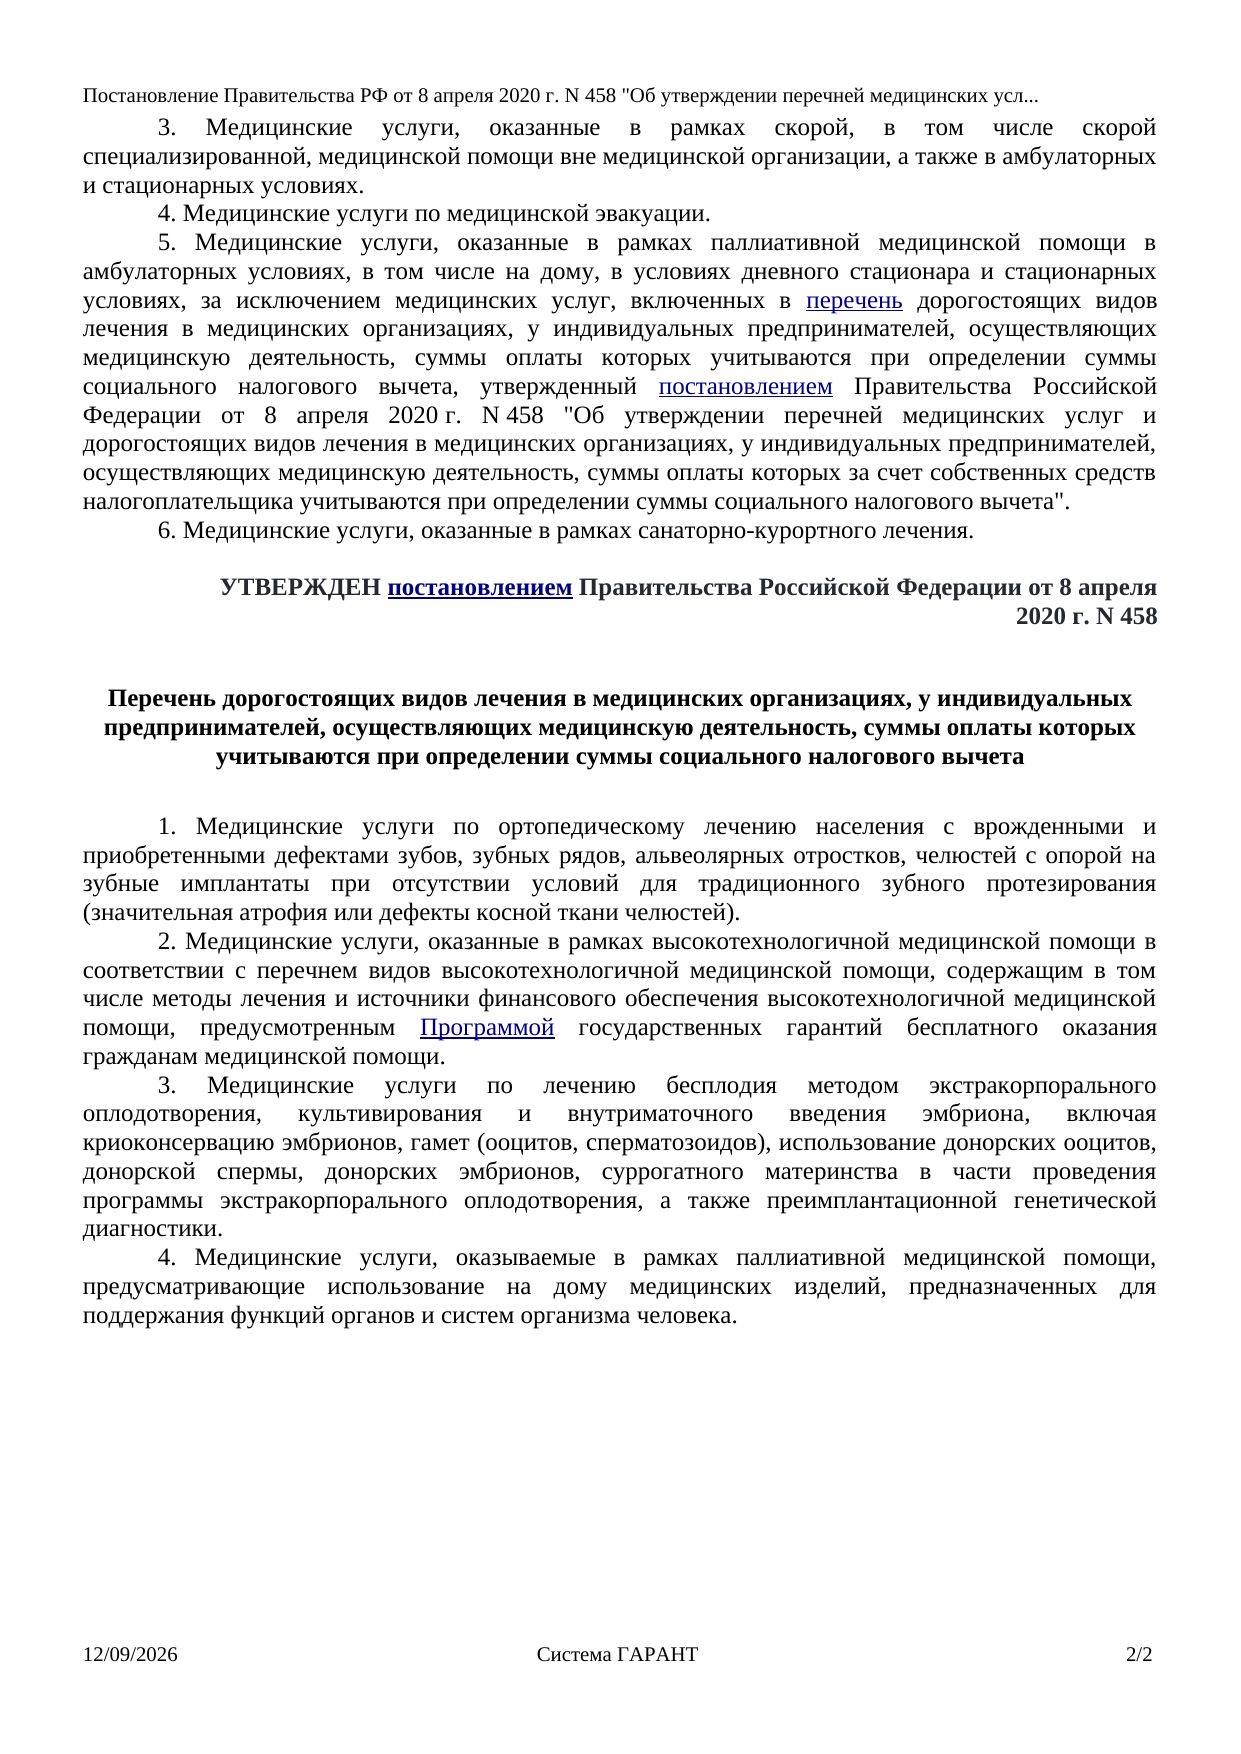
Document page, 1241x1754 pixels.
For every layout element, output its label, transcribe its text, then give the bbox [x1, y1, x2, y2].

text 2. Медицинские услуги, оказанные в рамках высокотехнологичной медицинской помощи в соответствии с перечнем видов высокотехнологичной медицинской помощи, содержащим в том числе методы лечения и источники финансового обеспечения высокотехнологичной медицинской помощи, предусмотренным Программой государственных гарантий бесплатного оказания гражданам медицинской помощи. [83, 926, 1157, 1070]
text 3. Медицинские услуги, оказанные в рамках скорой, в том числе скорой специализированной, медицинской помощи вне медицинской организации, а также в амбулаторных и стационарных условиях. [83, 112, 1157, 198]
text 6. Медицинские услуги, оказанные в рамках санаторно-курортного лечения. [83, 515, 1157, 543]
text УТВЕРЖДЕН постановлением Правительства Российской Федерации от 8 апреля 2020 г. N 458 [83, 572, 1157, 630]
text 4. Медицинские услуги, оказываемые в рамках паллиативной медицинской помощи, предусматривающие использование на дому медицинских изделий, предназначенных для поддержания функций органов и систем организма человека. [83, 1242, 1157, 1328]
subtitle Перечень дорогостоящих видов лечения в медицинских организациях, у индивидуальных предпринимателей, осуществляющих медицинскую деятельность, суммы оплаты которых учитываются при определении суммы социального налогового вычета [83, 683, 1157, 770]
text 5. Медицинские услуги, оказанные в рамках паллиативной медицинской помощи в амбулаторных условиях, в том числе на дому, в условиях дневного стационара и стационарных условиях, за исключением медицинских услуг, включенных в перечень дорогостоящих видов лечения в медицинских организациях, у индивидуальных предпринимателей, осуществляющих медицинскую деятельность, суммы оплаты которых учитываются при определении суммы социального налогового вычета, утвержденный постановлением Правительства Российской Федерации от 8 апреля 2020 г. N 458 "Об утверждении перечней медицинских услуг и дорогостоящих видов лечения в медицинских организациях, у индивидуальных предпринимателей, осуществляющих медицинскую деятельность, суммы оплаты которых за счет собственных средств налогоплательщика учитываются при определении суммы социального налогового вычета". [83, 227, 1157, 515]
text 1. Медицинские услуги по ортопедическому лечению населения с врожденными и приобретенными дефектами зубов, зубных рядов, альвеолярных отростков, челюстей с опорой на зубные имплантаты при отсутствии условий для традиционного зубного протезирования (значительная атрофия или дефекты косной ткани челюстей). [83, 811, 1157, 926]
text 4. Медицинские услуги по медицинской эвакуации. [83, 198, 1157, 227]
text 3. Медицинские услуги по лечению бесплодия методом экстракорпорального оплодотворения, культивирования и внутриматочного введения эмбриона, включая криоконсервацию эмбрионов, гамет (ооцитов, сперматозоидов), использование донорских ооцитов, донорской спермы, донорских эмбрионов, суррогатного материнства в части проведения программы экстракорпорального оплодотворения, а также преимплантационной генетической диагностики. [83, 1070, 1157, 1242]
